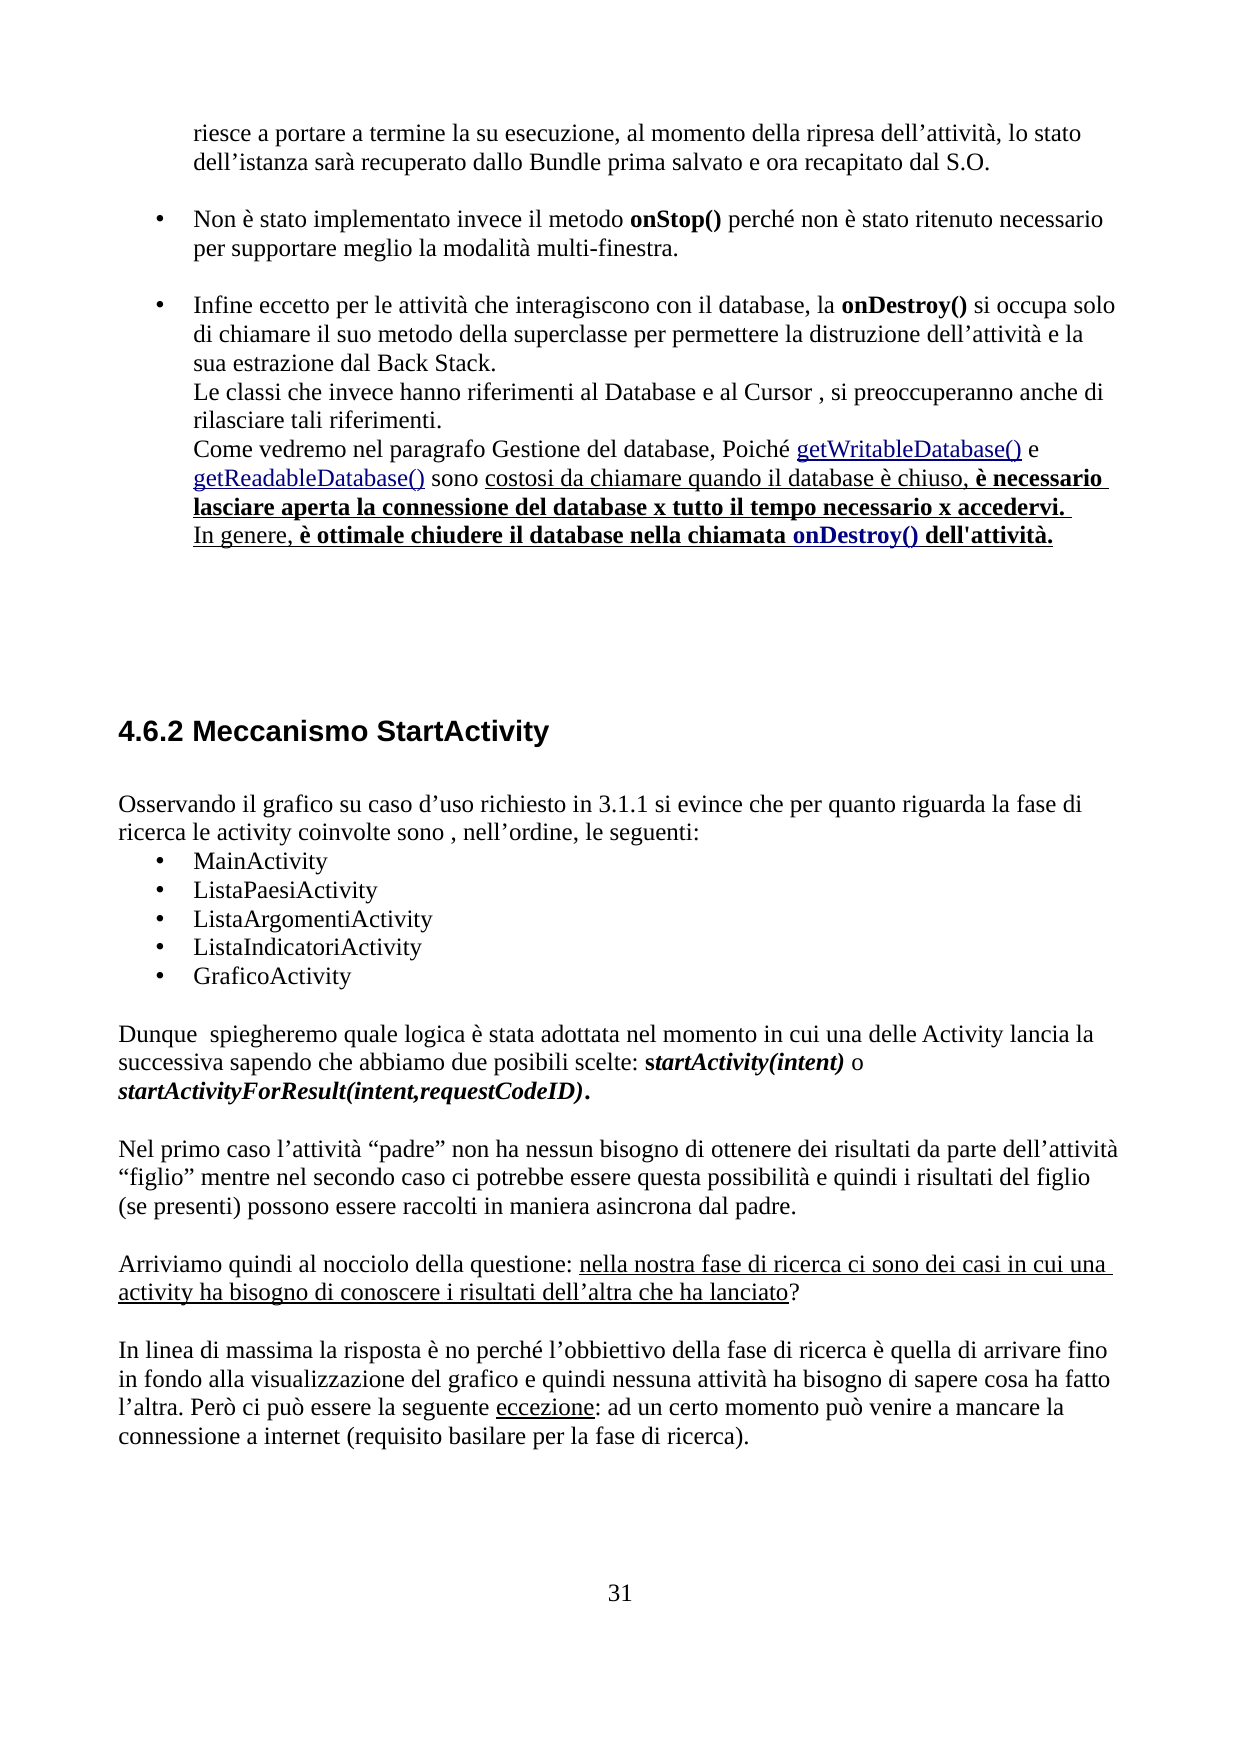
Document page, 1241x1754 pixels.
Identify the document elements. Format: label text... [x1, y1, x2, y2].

list MainActivity [156, 846, 1122, 875]
list ListaPaesiActivity [156, 875, 1122, 904]
list riesce a portare a termine la su esecuzione, al momento della ripresa dell’attività, lo stato dell’istanza sarà recuperato dallo Bundle prima salvato e ora recapitato dal S.O. [156, 118, 1122, 176]
text Osservando il grafico su caso d’uso richiesto in 3.1.1 si evince che per quanto riguarda la fase di ricerca le activity coinvolte sono , nell’ordine, le seguenti: [118, 789, 1122, 846]
text Arriviamo quindi al nocciolo della questione: nella nostra fase di ricerca ci sono dei casi in cui una activity ha bisogno di conoscere i risultati dell’altra che ha lanciato? [118, 1249, 1122, 1306]
subtitle 4.6.2 Meccanismo StartActivity [118, 714, 1122, 747]
list Infine eccetto per le attività che interagiscono con il database, la onDestroy() si occupa solo di chiamare il suo metodo della superclasse per permettere la distruzione dell’attività e la sua estrazione dal Back Stack. [156, 291, 1122, 377]
list Non è stato implementato invece il metodo onStop() perché non è stato ritenuto necessario [156, 204, 1122, 233]
list per supportare meglio la modalità multi-finestra. [156, 233, 1122, 262]
list ListaIndicatoriActivity [156, 932, 1122, 961]
text Nel primo caso l’attività “padre” non ha nessun bisogno di ottenere dei risultati da parte dell’attività “figlio” mentre nel secondo caso ci potrebbe essere questa possibilità e quindi i risultati del figlio (se presenti) possono essere raccolti in maniera asincrona dal padre. [118, 1134, 1122, 1220]
list Come vedremo nel paragrafo Gestione del database, Poiché getWritableDatabase() e getReadableDatabase() sono costosi da chiamare quando il database è chiuso, è necessario lasciare aperta la connessione del database x tutto il tempo necessario x accedervi. [156, 434, 1122, 521]
text Dunque spiegheremo quale logica è stata adottata nel momento in cui una delle Activity lancia la successiva sapendo che abbiamo due posibili scelte: startActivity(intent) o startActivityForResult(intent,requestCodeID). [118, 1019, 1122, 1105]
list In genere, è ottimale chiudere il database nella chiamata onDestroy() dell'attività. [156, 521, 1122, 549]
list Le classi che invece hanno riferimenti al Database e al Cursor , si preoccuperanno anche di rilasciare tali riferimenti. [156, 377, 1122, 434]
list ListaArgomentiActivity [156, 904, 1122, 932]
text In linea di massima la risposta è no perché l’obbiettivo della fase di ricerca è quella di arrivare fino in fondo alla visualizzazione del grafico e quindi nessuna attività ha bisogno di sapere cosa ha fatto l’altra. Però ci può essere la seguente eccezione: ad un certo momento può venire a mancare la connessione a internet (requisito basilare per la fase di ricerca). [118, 1335, 1122, 1450]
list GraficoActivity [156, 961, 1122, 990]
